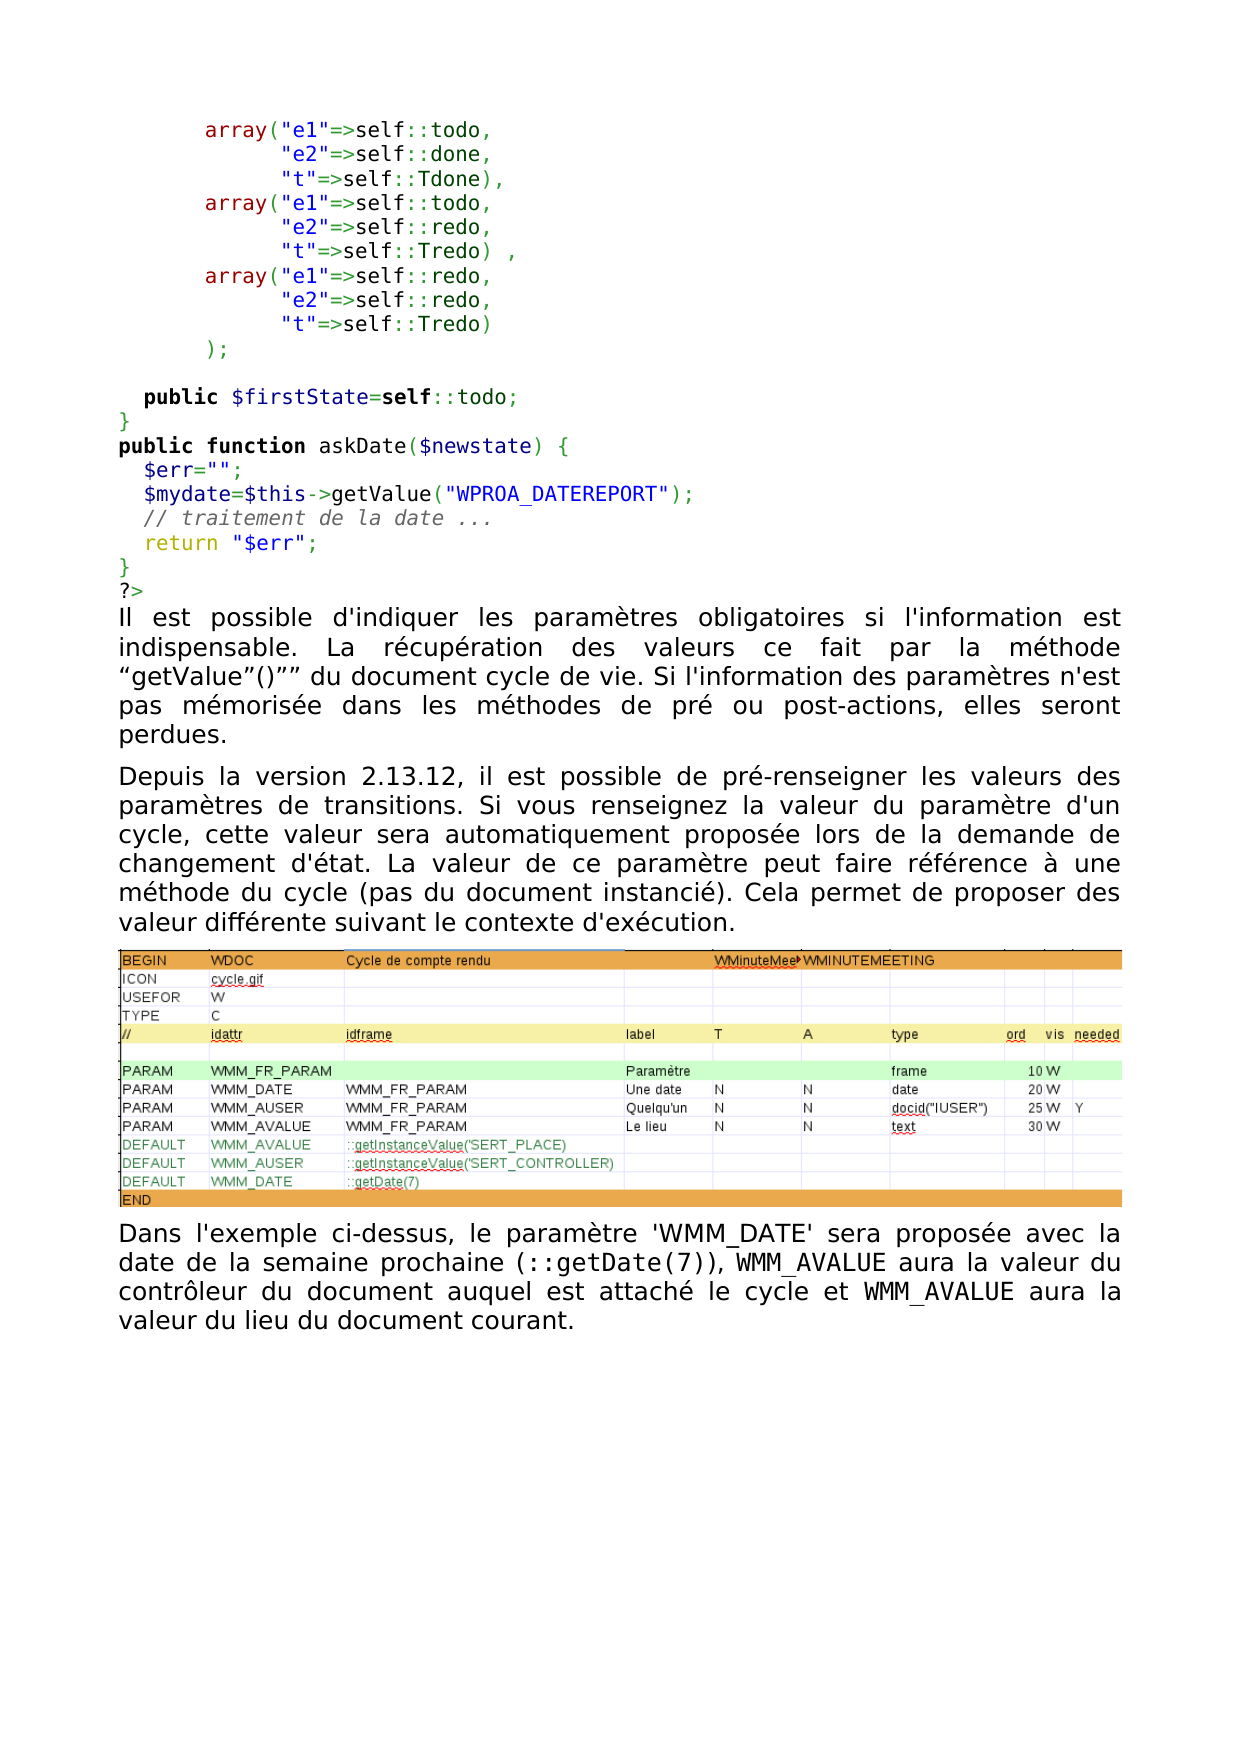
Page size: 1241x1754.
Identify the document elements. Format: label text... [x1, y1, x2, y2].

text public $firstState=self::todo; [118, 385, 1122, 409]
text } [118, 555, 1122, 579]
text "t"=>self::Tredo) , [192, 239, 1122, 264]
text ); [192, 337, 1122, 361]
text "e2"=>self::done, [192, 142, 1122, 167]
text public function askDate($newstate) { [118, 434, 1122, 458]
text "e2"=>self::redo, [192, 288, 1122, 312]
text array("e1"=>self::todo, [192, 118, 1122, 142]
text $err=""; [118, 458, 1122, 482]
text Depuis la version 2.13.12, il est possible de pré-renseigner les valeurs des paramètres de transitions. Si vous renseignez la valeur du paramètre d'un cycle, cette valeur sera automatiquement proposée lors de la demande de changement d'état. La valeur de ce paramètre peut faire référence à une méthode du cycle (pas du document instancié). Cela permet de proposer des valeur différente suivant le contexte d'exécution. [118, 762, 1122, 937]
text ?> [118, 579, 1122, 603]
text } [118, 409, 1122, 434]
text Il est possible d'indiquer les paramètres obligatoires si l'information est indispensable. La récupération des valeurs ce fait par la méthode “getValue”()”” du document cycle de vie. Si l'information des paramètres n'est pas mémorisée dans les méthodes de pré ou post-actions, elles seront perdues. [118, 603, 1122, 749]
text // traitement de la date ... [118, 506, 1122, 531]
picture [118, 949, 1123, 1207]
text "t"=>self::Tredo) [192, 312, 1122, 337]
text "t"=>self::Tdone), [192, 167, 1122, 191]
text return "$err"; [118, 531, 1122, 555]
text array("e1"=>self::redo, [192, 264, 1122, 288]
text array("e1"=>self::todo, [192, 191, 1122, 215]
text "e2"=>self::redo, [192, 215, 1122, 239]
text $mydate=$this->getValue("WPROA_DATEREPORT"); [118, 482, 1122, 506]
text Dans l'exemple ci-dessus, le paramètre 'WMM_DATE' sera proposée avec la date de la semaine prochaine (::getDate(7)), WMM_AVALUE aura la valeur du contrôleur du document auquel est attaché le cycle et WMM_AVALUE aura la valeur du lieu du document courant. [118, 1219, 1122, 1335]
